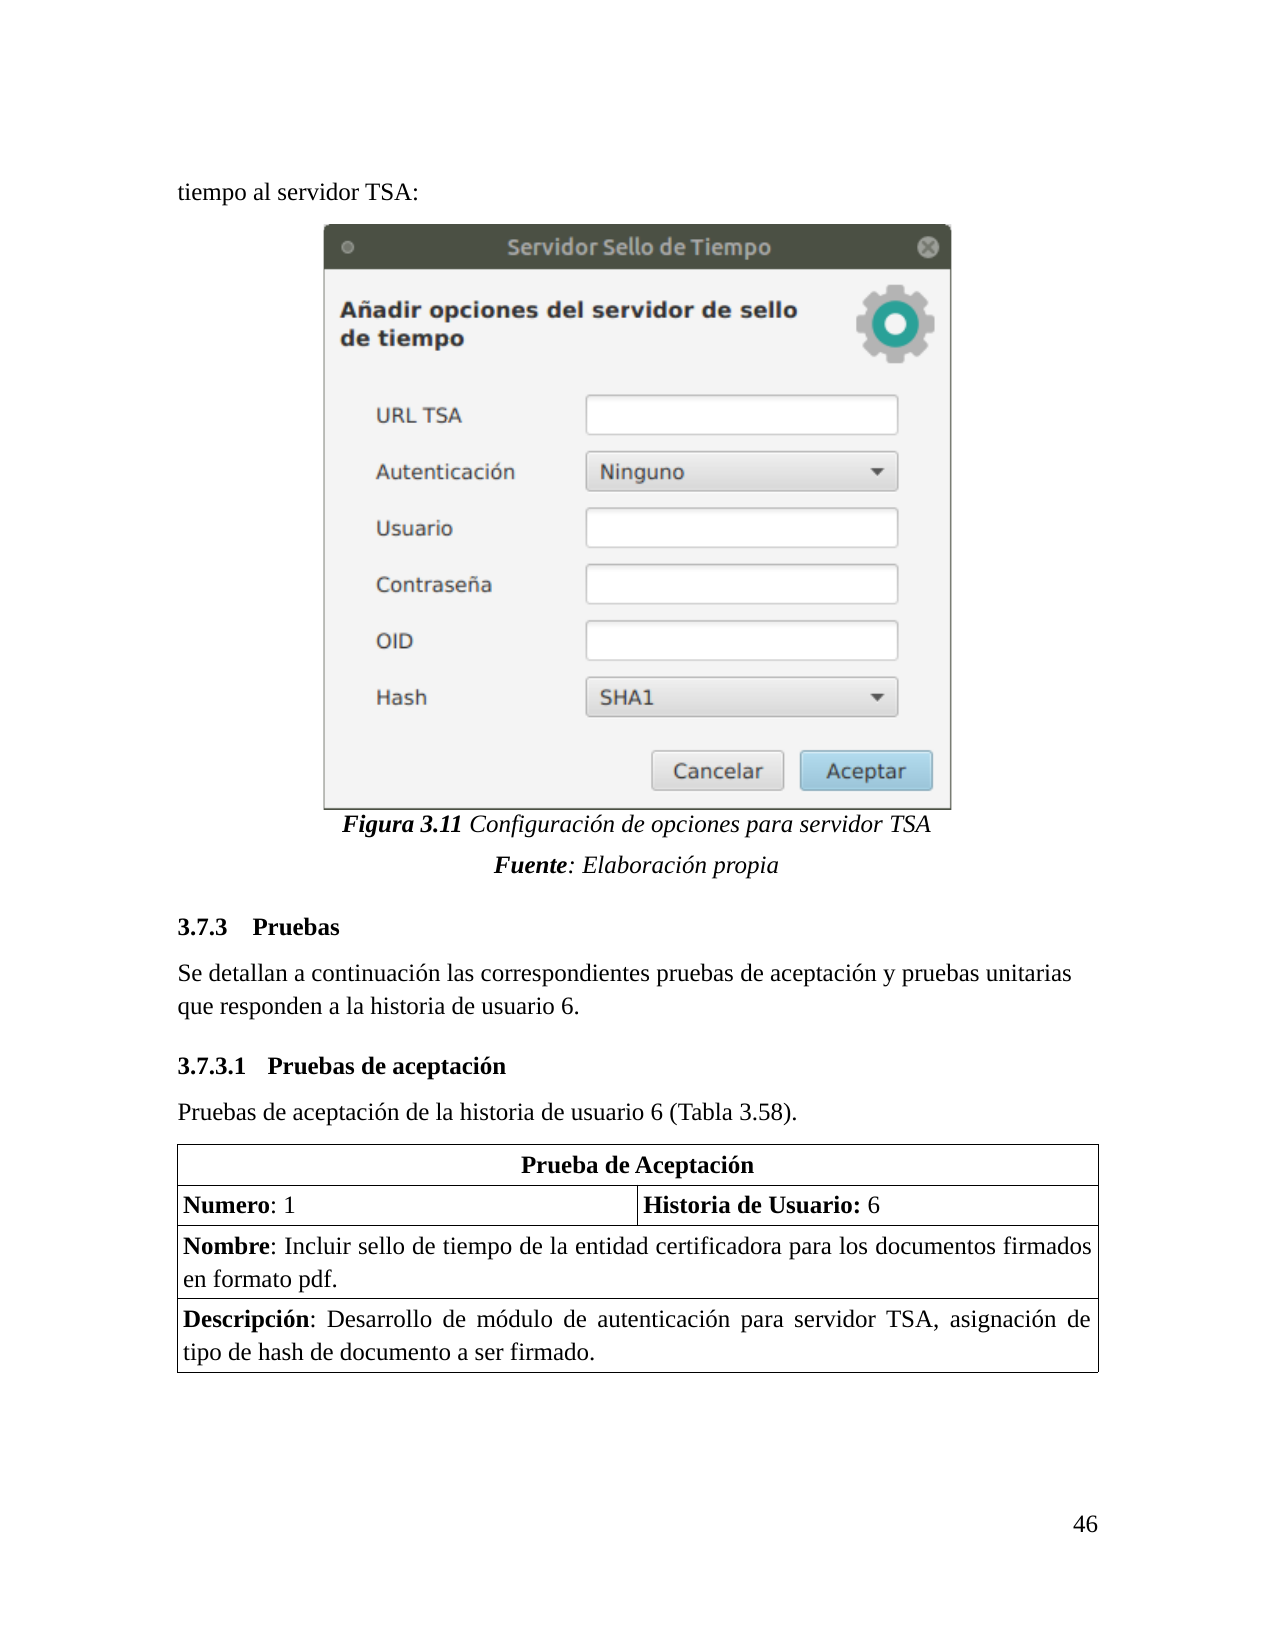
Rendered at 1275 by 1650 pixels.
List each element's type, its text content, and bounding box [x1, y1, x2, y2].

table_cell Nombre: Incluir sello de tiempo de la entidad certificadora para los documentos firmados en formato pdf. [178, 1226, 1098, 1298]
text Pruebas de aceptación de la historia de usuario 6 (Tabla 3.58). [177, 1097, 1098, 1125]
table_cell Numero: 1 [178, 1186, 637, 1225]
subtitle Pruebas de aceptación [177, 1051, 1098, 1080]
table_header Prueba de Aceptación [178, 1145, 1098, 1184]
text tiempo al servidor TSA: [177, 177, 1098, 206]
table_cell Historia de Usuario: 6 [638, 1186, 1098, 1225]
text Fuente: Elaboración propia [323, 850, 952, 879]
text Figura 3.11 Configuración de opciones para servidor TSA [323, 810, 952, 838]
text Se detallan a continuación las correspondientes pruebas de aceptación y pruebas unitarias que responden a la historia de usuario 6. [177, 958, 1098, 1020]
table_cell Descripción: Desarrollo de módulo de autenticación para servidor TSA, asignación de tipo de hash de documento a ser firmado. [178, 1299, 1098, 1372]
subtitle Pruebas [177, 912, 1098, 941]
picture [323, 224, 952, 810]
